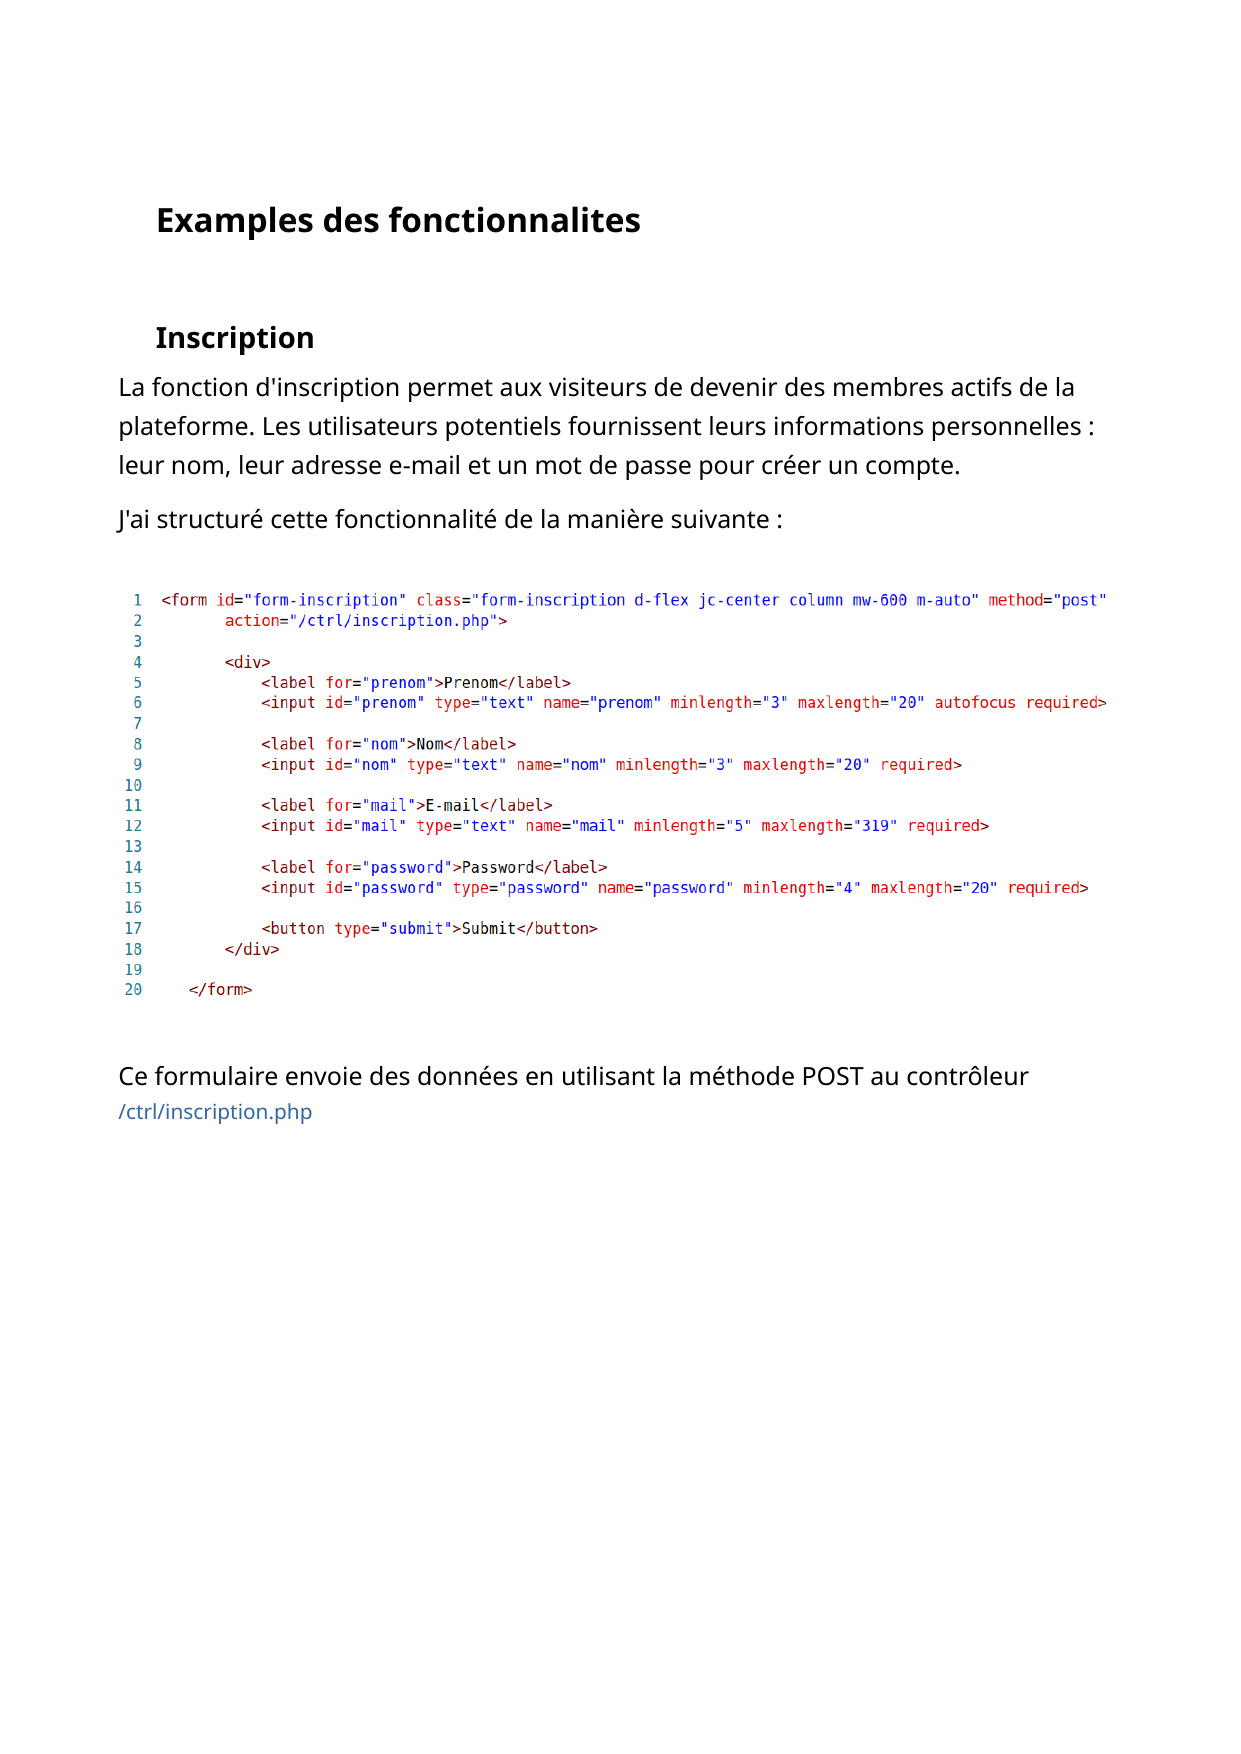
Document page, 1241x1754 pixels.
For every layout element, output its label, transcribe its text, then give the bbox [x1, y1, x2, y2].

text J'ai structuré cette fonctionnalité de la manière suivante : [118, 501, 1122, 535]
text La fonction d'inscription permet aux visiteurs de devenir des membres actifs de la plateforme. Les utilisateurs potentiels fournissent leurs informations personnelles : leur nom, leur adresse e-mail et un mot de passe pour créer un compte. [118, 369, 1122, 482]
subtitle Inscription [156, 317, 1122, 357]
picture [118, 579, 1123, 1000]
subtitle Examples des fonctionnalites [156, 197, 1122, 242]
text Ce formulaire envoie des données en utilisant la méthode POST au contrôleur /ctrl/inscription.php [118, 1059, 1122, 1126]
